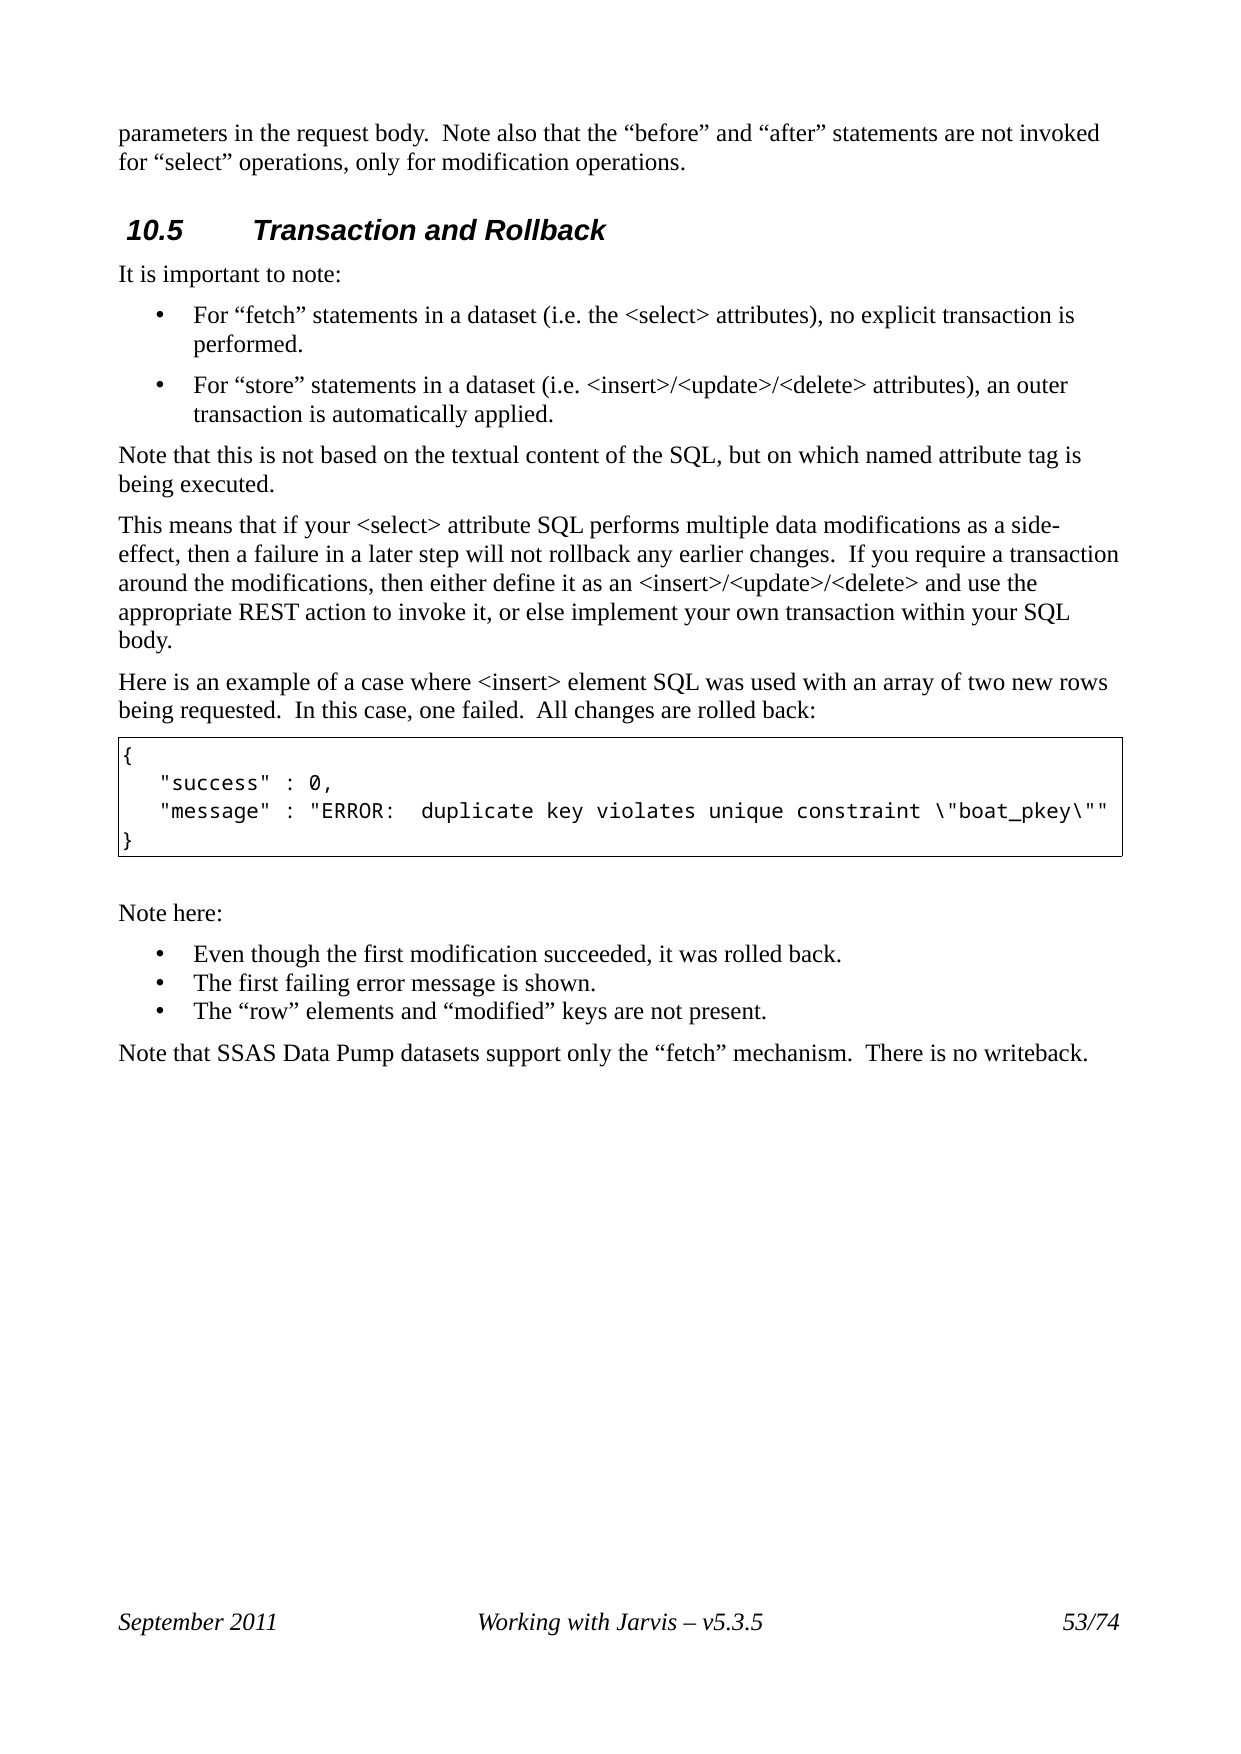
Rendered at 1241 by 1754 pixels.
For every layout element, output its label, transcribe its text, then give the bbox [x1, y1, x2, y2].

text Note that SSAS Data Pump datasets support only the “fetch” mechanism. There is no writeback. [118, 1038, 1122, 1066]
text "success" : 0, [119, 765, 1122, 793]
subtitle Transaction and Rollback [118, 213, 1122, 247]
list For “fetch” statements in a dataset (i.e. the <select> attributes), no explicit transaction is performed. [156, 300, 1122, 358]
text Note that this is not based on the textual content of the SQL, but on which named attribute tag is being executed. [118, 440, 1122, 498]
text parameters in the request body. Note also that the “before” and “after” statements are not invoked for “select” operations, only for modification operations. [118, 118, 1122, 176]
text "message" : "ERROR: duplicate key violates unique constraint \"boat_pkey\"" [119, 793, 1122, 822]
list The “row” elements and “modified” keys are not present. [156, 996, 1122, 1025]
text Note here: [118, 898, 1122, 926]
text It is important to note: [118, 259, 1122, 288]
text { [119, 738, 1122, 765]
text Here is an example of a case where <insert> element SQL was used with an array of two new rows being requested. In this case, one failed. All changes are rolled back: [118, 667, 1122, 724]
text This means that if your <select> attribute SQL performs multiple data modifications as a side-effect, then a failure in a later step will not rollback any earlier changes. If you require a transaction around the modifications, then either define it as an <insert>/<update>/<delete> and use the appropriate REST action to invoke it, or else implement your own transaction within your SQL body. [118, 510, 1122, 654]
text } [119, 822, 1122, 856]
list Even though the first modification succeeded, it was rolled back. [156, 939, 1122, 968]
list For “store” statements in a dataset (i.e. <insert>/<update>/<delete> attributes), an outer transaction is automatically applied. [156, 370, 1122, 428]
list The first failing error message is shown. [156, 968, 1122, 996]
